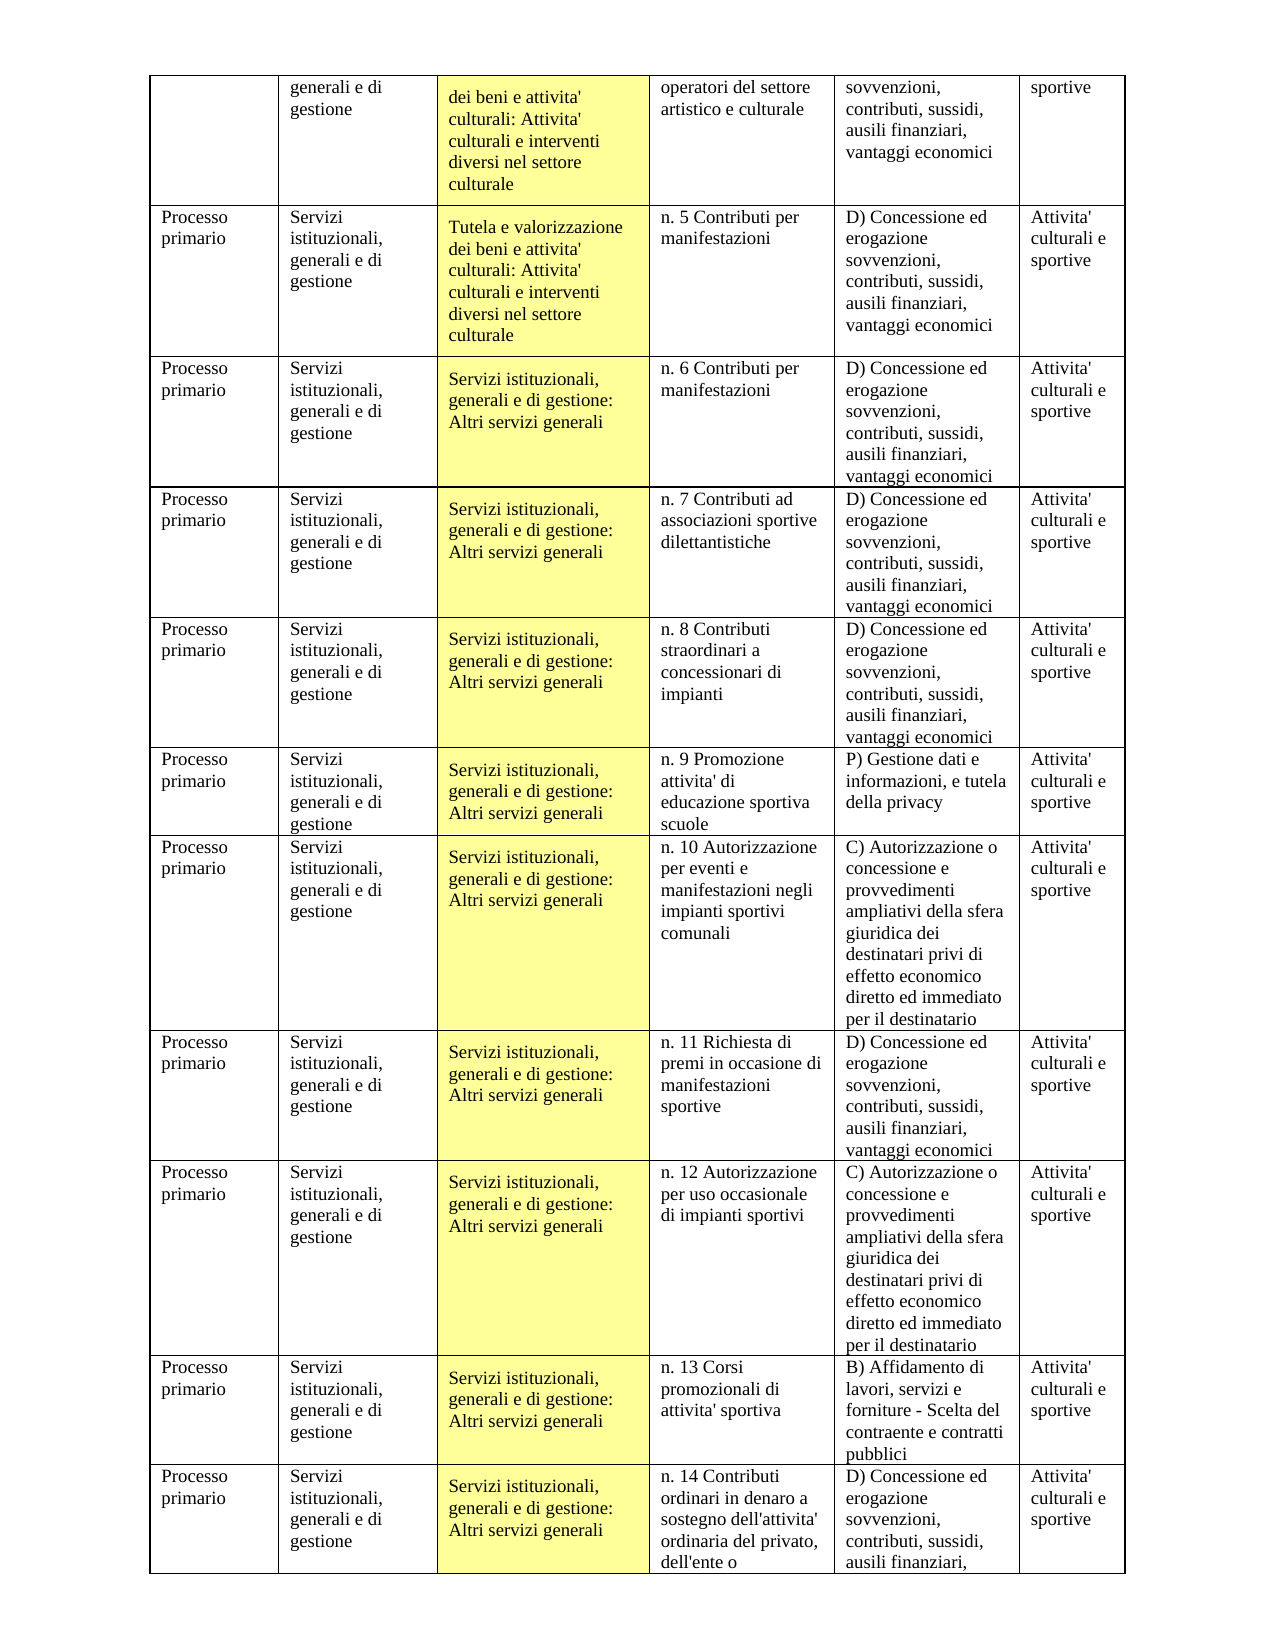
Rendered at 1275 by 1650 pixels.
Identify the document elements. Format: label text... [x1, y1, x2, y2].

table_cell D) Concessione ed erogazione sovvenzioni, contributi, sussidi, ausili finanziari, vantaggi economici [835, 357, 1019, 486]
table_cell C) Autorizzazione o concessione e provvedimenti ampliativi della sfera giuridica dei destinatari privi di effetto economico diretto ed immediato per il destinatario [835, 836, 1019, 1029]
table_cell n. 5 Contributi per manifestazioni [650, 206, 834, 356]
table_cell Attivita' culturali e sportive [1020, 1161, 1124, 1355]
table_cell Tutela e valorizzazione dei beni e attivita' culturali: Attivita' culturali e interventi diversi nel settore culturale [438, 206, 649, 356]
table_cell Processo primario [151, 1161, 278, 1355]
table_cell Servizi istituzionali, generali e di gestione [279, 357, 437, 486]
table_cell Servizi istituzionali, generali e di gestione [279, 1031, 437, 1160]
table_cell [151, 76, 278, 205]
table_cell Attivita' culturali e sportive [1020, 488, 1124, 617]
table_cell sovvenzioni, contributi, sussidi, ausili finanziari, vantaggi economici [835, 76, 1019, 205]
table_cell B) Affidamento di lavori, servizi e forniture - Scelta del contraente e contratti pubblici [835, 1356, 1019, 1464]
table_cell Servizi istituzionali, generali e di gestione [279, 488, 437, 617]
table_cell Servizi istituzionali, generali e di gestione: Altri servizi generali [438, 357, 649, 486]
table_cell Servizi istituzionali, generali e di gestione [279, 1465, 437, 1573]
table_cell Attivita' culturali e sportive [1020, 1356, 1124, 1464]
table_cell D) Concessione ed erogazione sovvenzioni, contributi, sussidi, ausili finanziari, vantaggi economici [835, 1031, 1019, 1160]
table_cell operatori del settore artistico e culturale [650, 76, 834, 205]
table_cell Servizi istituzionali, generali e di gestione: Altri servizi generali [438, 1161, 649, 1355]
table_cell Attivita' culturali e sportive [1020, 748, 1124, 834]
table_cell dei beni e attivita' culturali: Attivita' culturali e interventi diversi nel settore culturale [438, 76, 649, 205]
table_cell n. 11 Richiesta di premi in occasione di manifestazioni sportive [650, 1031, 834, 1160]
table_cell Processo primario [151, 748, 278, 834]
table_cell C) Autorizzazione o concessione e provvedimenti ampliativi della sfera giuridica dei destinatari privi di effetto economico diretto ed immediato per il destinatario [835, 1161, 1019, 1355]
table_cell Servizi istituzionali, generali e di gestione [279, 748, 437, 834]
table_cell Attivita' culturali e sportive [1020, 1465, 1124, 1573]
table_cell D) Concessione ed erogazione sovvenzioni, contributi, sussidi, ausili finanziari, vantaggi economici [835, 206, 1019, 356]
table_cell Attivita' culturali e sportive [1020, 618, 1124, 747]
table_cell Servizi istituzionali, generali e di gestione [279, 206, 437, 356]
table_cell D) Concessione ed erogazione sovvenzioni, contributi, sussidi, ausili finanziari, [835, 1465, 1019, 1573]
table_cell n. 13 Corsi promozionali di attivita' sportiva [650, 1356, 834, 1464]
table_cell n. 14 Contributi ordinari in denaro a sostegno dell'attivita' ordinaria del privato, dell'ente o [650, 1465, 834, 1573]
table_cell Processo primario [151, 1465, 278, 1573]
table_cell Processo primario [151, 206, 278, 356]
table_cell Attivita' culturali e sportive [1020, 836, 1124, 1029]
table_cell n. 10 Autorizzazione per eventi e manifestazioni negli impianti sportivi comunali [650, 836, 834, 1029]
table_cell Servizi istituzionali, generali e di gestione: Altri servizi generali [438, 618, 649, 747]
table_cell Processo primario [151, 488, 278, 617]
table_cell Servizi istituzionali, generali e di gestione: Altri servizi generali [438, 488, 649, 617]
table_cell n. 9 Promozione attivita' di educazione sportiva scuole [650, 748, 834, 834]
table_cell Servizi istituzionali, generali e di gestione: Altri servizi generali [438, 1356, 649, 1464]
table_cell n. 8 Contributi straordinari a concessionari di impianti [650, 618, 834, 747]
table_cell n. 12 Autorizzazione per uso occasionale di impianti sportivi [650, 1161, 834, 1355]
table_cell Servizi istituzionali, generali e di gestione: Altri servizi generali [438, 1465, 649, 1573]
table_cell Servizi istituzionali, generali e di gestione: Altri servizi generali [438, 836, 649, 1029]
table_cell Processo primario [151, 1031, 278, 1160]
table_cell Processo primario [151, 1356, 278, 1464]
table_cell n. 7 Contributi ad associazioni sportive dilettantistiche [650, 488, 834, 617]
table_cell Servizi istituzionali, generali e di gestione [279, 1161, 437, 1355]
table_cell Servizi istituzionali, generali e di gestione [279, 836, 437, 1029]
table_cell sportive [1020, 76, 1124, 205]
table_cell Processo primario [151, 836, 278, 1029]
table_cell Servizi istituzionali, generali e di gestione [279, 618, 437, 747]
table_cell P) Gestione dati e informazioni, e tutela della privacy [835, 748, 1019, 834]
table_cell Processo primario [151, 618, 278, 747]
table_cell Servizi istituzionali, generali e di gestione: Altri servizi generali [438, 1031, 649, 1160]
table_cell Processo primario [151, 357, 278, 486]
table_cell n. 6 Contributi per manifestazioni [650, 357, 834, 486]
table_cell Servizi istituzionali, generali e di gestione: Altri servizi generali [438, 748, 649, 834]
table_cell Attivita' culturali e sportive [1020, 1031, 1124, 1160]
table_cell D) Concessione ed erogazione sovvenzioni, contributi, sussidi, ausili finanziari, vantaggi economici [835, 488, 1019, 617]
table_cell generali e di gestione [279, 76, 437, 205]
table_cell Attivita' culturali e sportive [1020, 206, 1124, 356]
table_cell Attivita' culturali e sportive [1020, 357, 1124, 486]
table_cell D) Concessione ed erogazione sovvenzioni, contributi, sussidi, ausili finanziari, vantaggi economici [835, 618, 1019, 747]
table_cell Servizi istituzionali, generali e di gestione [279, 1356, 437, 1464]
